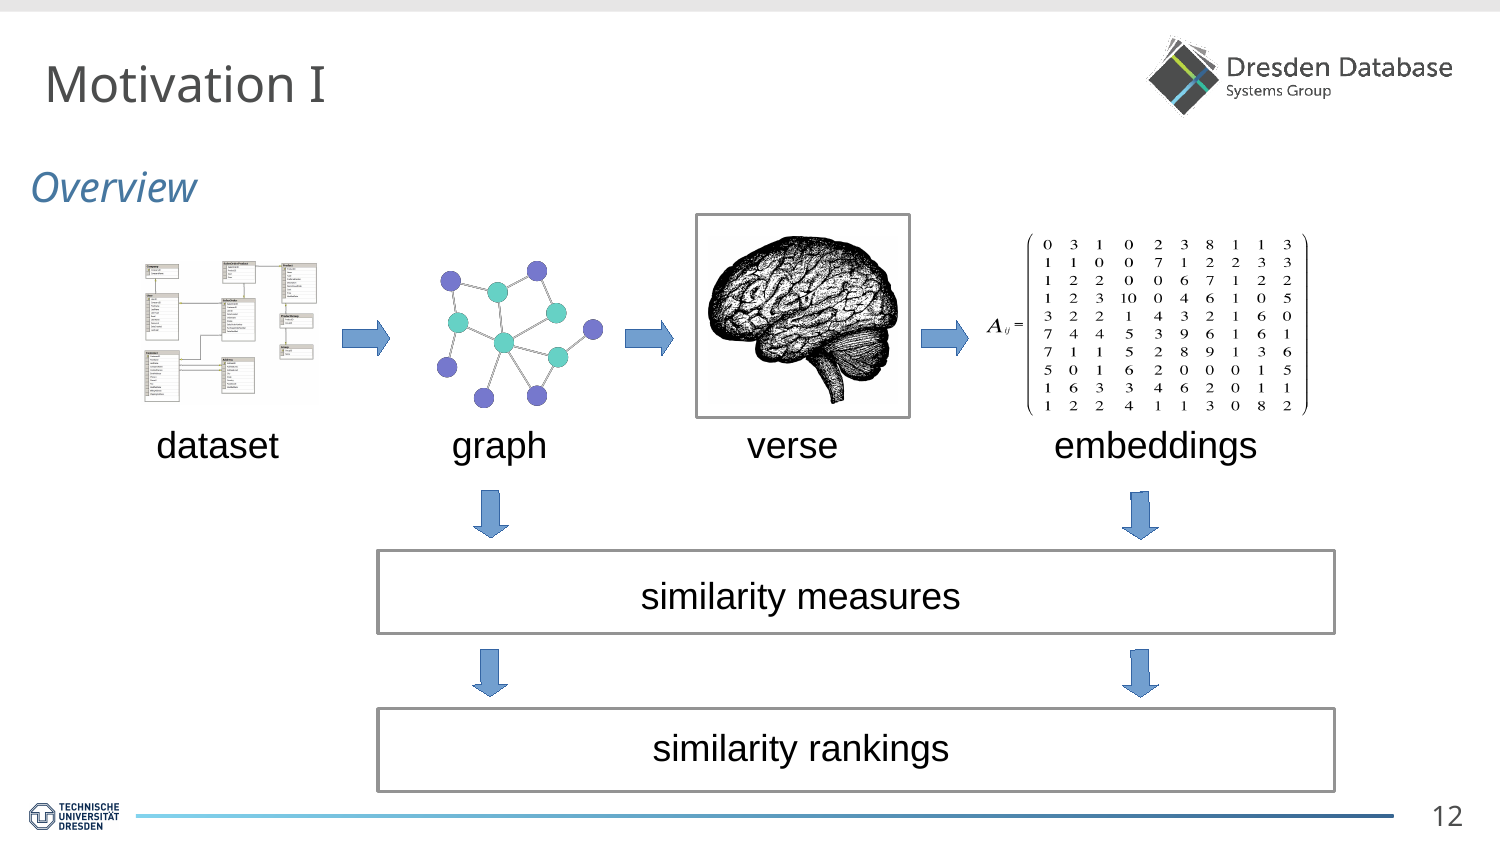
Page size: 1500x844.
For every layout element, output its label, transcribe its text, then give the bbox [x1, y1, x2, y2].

list Overview [29, 159, 1471, 780]
picture [29, 803, 119, 830]
text_box [472, 649, 508, 697]
text_box [473, 490, 509, 538]
title Motivation I [29, 47, 1093, 118]
picture [1145, 35, 1453, 118]
list Overview [380, 710, 1333, 780]
picture [983, 230, 1312, 418]
text_box similarity measures [625, 568, 993, 632]
text_box embeddings [1039, 418, 1288, 474]
text_box verse [732, 417, 981, 474]
text_box [625, 320, 674, 356]
text_box [1122, 649, 1159, 698]
text_box [342, 320, 390, 356]
text_box [921, 320, 969, 356]
text_box similarity rankings [637, 793, 1004, 820]
picture [437, 261, 603, 408]
text_box [1122, 491, 1159, 540]
text_box dataset [141, 417, 390, 474]
text_box graph [437, 417, 686, 474]
picture [708, 236, 898, 404]
text_box similarity rankings [637, 720, 1004, 790]
